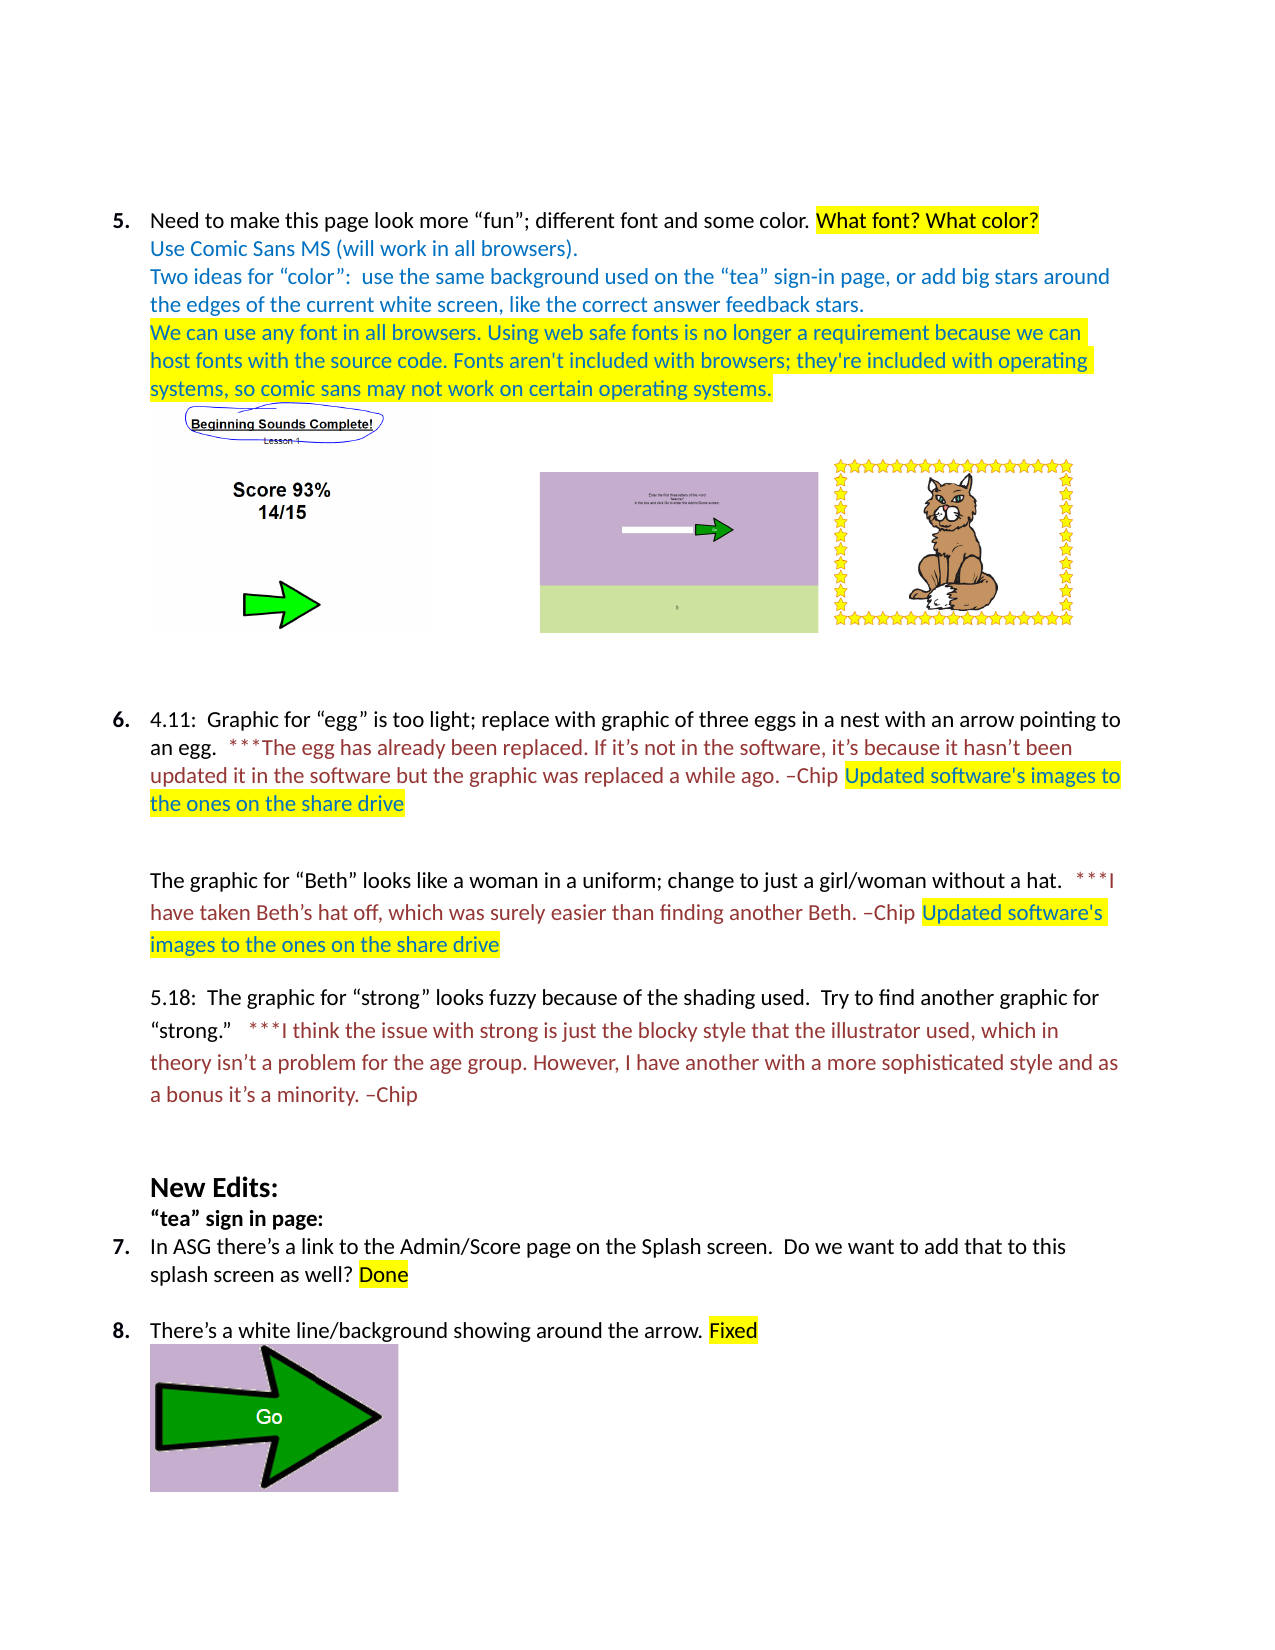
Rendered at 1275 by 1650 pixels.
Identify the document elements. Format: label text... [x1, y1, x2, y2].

list There’s a white line/background showing around the arrow. Fixed [112, 1316, 1125, 1344]
text Two ideas for “color”: use the same background used on the “tea” sign-in page, or add big stars around the edges of the current white screen, like the correct answer feedback stars. [150, 262, 1125, 318]
text 5.18: The graphic for “strong” looks fuzzy because of the shading used. Try to find another graphic for “strong.” ***I think the issue with strong is just the blocky style that the illustrator used, which in theory isn’t a problem for the age group. However, I have another with a more sophisticated style and as a bonus it’s a minority. –Chip [150, 983, 1125, 1108]
text Use Comic Sans MS (will work in all browsers). [150, 234, 1125, 262]
text The graphic for “Beth” looks like a woman in a uniform; change to just a girl/woman without a hat. ***I have taken Beth’s hat off, which was surely easier than finding another Beth. –Chip Updated software's images to the ones on the share drive [150, 866, 1125, 958]
list 4.11: Graphic for “egg” is too light; replace with graphic of three eggs in a nest with an arrow pointing to an egg. ***The egg has already been replaced. If it’s not in the software, it’s because it hasn’t been updated it in the software but the graphic was replaced a while ago. –Chip Updated software's images to the ones on the share drive [112, 705, 1125, 817]
picture [150, 1344, 399, 1492]
picture [823, 451, 1085, 633]
text We can use any font in all browsers. Using web safe fonts is no longer a requirement because we can host fonts with the source code. Fonts aren't included with browsers; they're included with operating systems, so comic sans may not work on certain operating systems. [150, 318, 1125, 402]
picture [150, 402, 432, 633]
list Need to make this page look more “fun”; different font and some color. What font? What color? [112, 206, 1125, 234]
picture [539, 472, 819, 633]
list In ASG there’s a link to the Admin/Score page on the Splash screen. Do we want to add that to this splash screen as well? Done [112, 1232, 1125, 1288]
text “tea” sign in page: [150, 1204, 1125, 1232]
text New Edits: [150, 1169, 1125, 1204]
